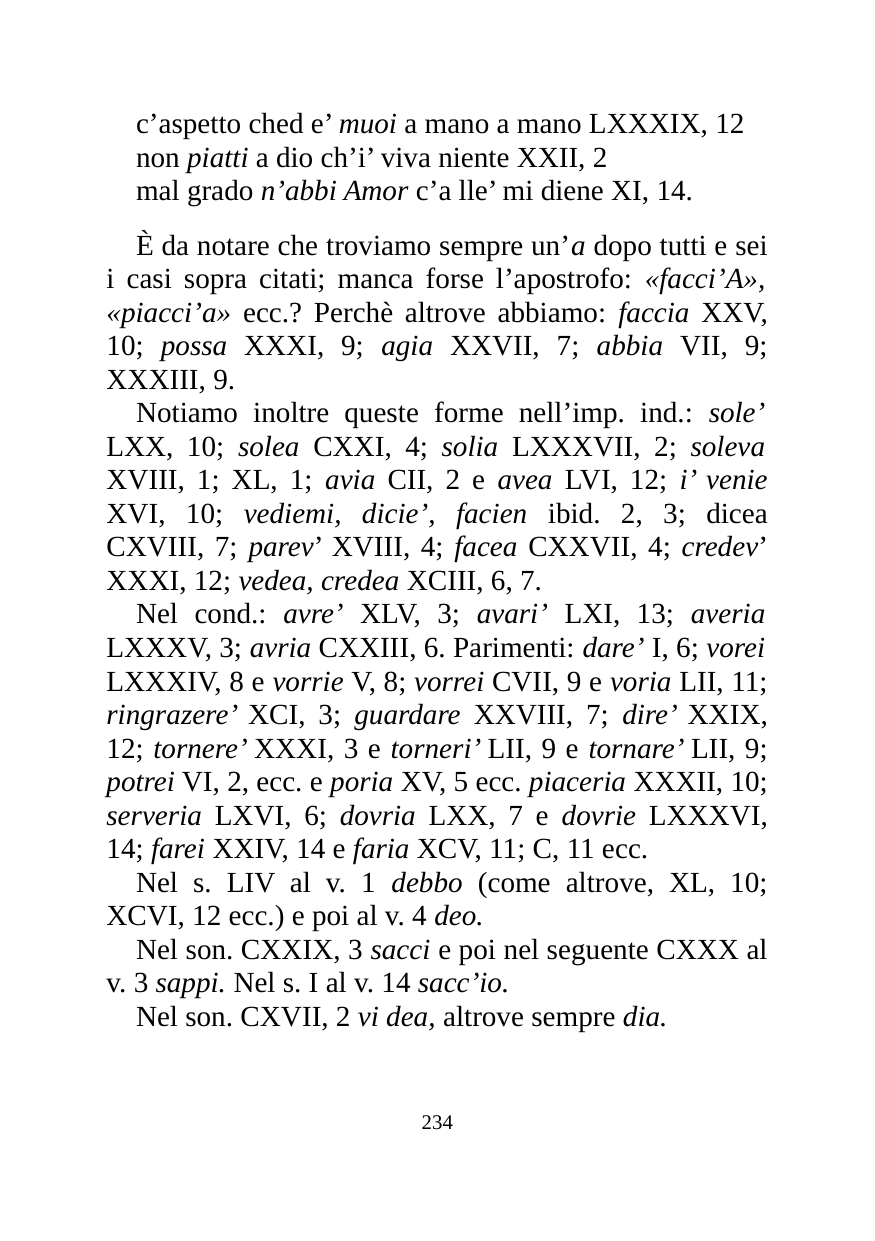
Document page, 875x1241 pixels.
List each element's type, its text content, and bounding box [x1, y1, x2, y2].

text c’aspetto ched e’ muoi a mano a mano LXXXIX, 12 [106, 106, 768, 140]
text È da notare che troviamo sempre un’a dopo tutti e sei i casi sopra citati; manca forse l’apostrofo: «facci’A», «piacci’a» ecc.? Perchè altrove abbiamo: faccia XXV, 10; possa XXXI, 9; agia XXVII, 7; abbia VII, 9; XXXIII, 9. [106, 228, 768, 395]
text non piatti a dio ch’i’ viva niente XXII, 2 [106, 140, 768, 173]
text Notiamo inoltre queste forme nell’imp. ind.: sole’ LXX, 10; solea CXXI, 4; solia LXXXVII, 2; soleva XVIII, 1; XL, 1; avia CII, 2 e avea LVI, 12; i’ venie XVI, 10; vediemi, dicie’, facien ibid. 2, 3; dicea CXVIII, 7; parev’ XVIII, 4; facea CXXVII, 4; credev’ XXXI, 12; vedea, credea XCIII, 6, 7. [106, 395, 768, 597]
text Nel s. LIV al v. 1 debbo (come altrove, XL, 10; XCVI, 12 ecc.) e poi al v. 4 deo. [106, 865, 768, 932]
text mal grado n’abbi Amor c’a lle’ mi diene XI, 14. [106, 173, 768, 207]
text Nel son. CXVII, 2 vi dea, altrove sempre dia. [106, 999, 768, 1033]
text Nel cond.: avre’ XLV, 3; avari’ LXI, 13; averia LXXXV, 3; avria CXXIII, 6. Parimenti: dare’ I, 6; vorei LXXXIV, 8 e vorrie V, 8; vorrei CVII, 9 e voria LII, 11; ringrazere’ XCI, 3; guardare XXVIII, 7; dire’ XXIX, 12; tornere’ XXXI, 3 e torneri’ LII, 9 e tornare’ LII, 9; potrei VI, 2, ecc. e poria XV, 5 ecc. piaceria XXXII, 10; serveria LXVI, 6; dovria LXX, 7 e dovrie LXXXVI, 14; farei XXIV, 14 e faria XCV, 11; C, 11 ecc. [106, 597, 768, 865]
text Nel son. CXXIX, 3 sacci e poi nel seguente CXXX al v. 3 sappi. Nel s. I al v. 14 sacc’io. [106, 932, 768, 999]
